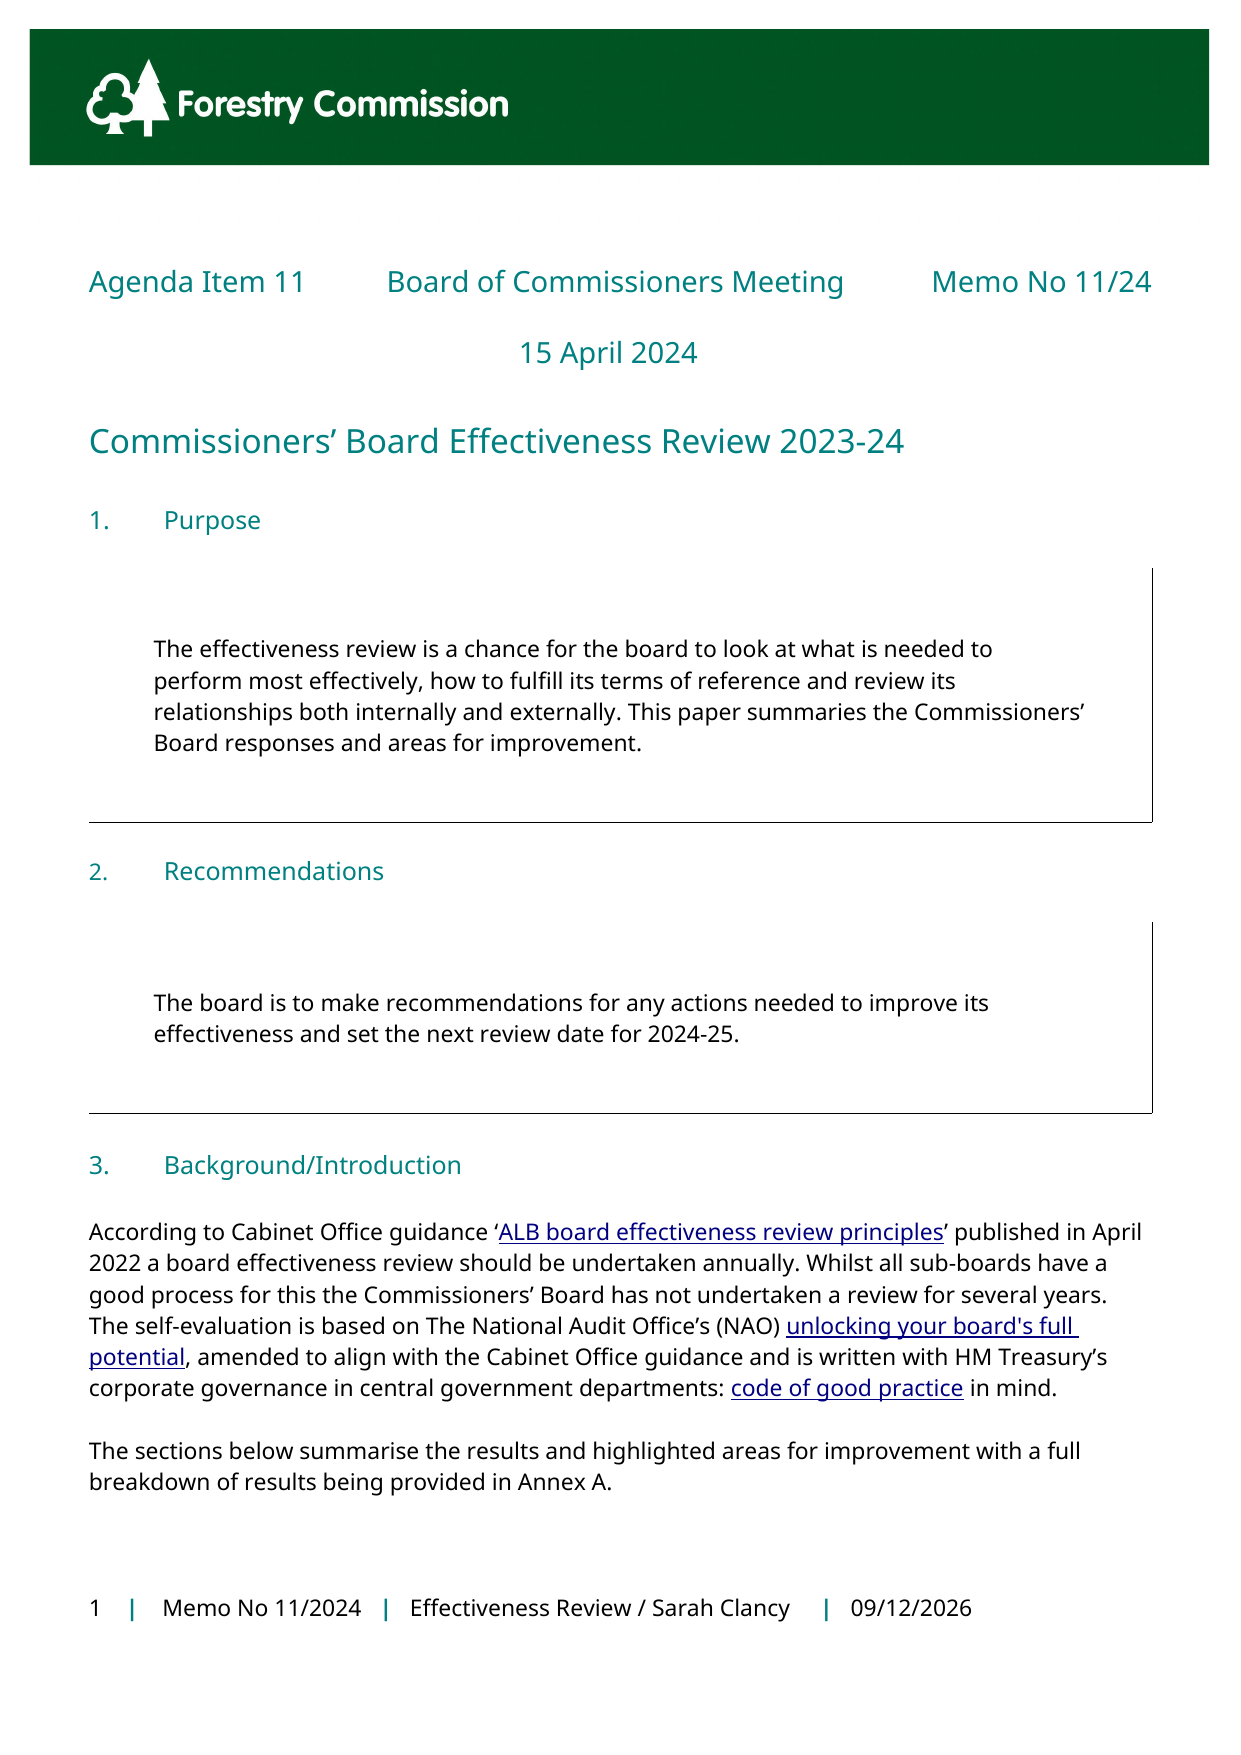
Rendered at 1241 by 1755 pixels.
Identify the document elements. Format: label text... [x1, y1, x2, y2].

subtitle 2. Recommendations [89, 854, 1152, 888]
subtitle Commissioners’ Board Effectiveness Review 2023-24 [89, 418, 1152, 463]
subtitle 1. Purpose [89, 503, 1152, 537]
text The sections below summarise the results and highlighted areas for improvement with a full breakdown of results being provided in Annex A. [89, 1434, 1152, 1497]
text According to Cabinet Office guidance ‘ALB board effectiveness review principles’ published in April 2022 a board effectiveness review should be undertaken annually. Whilst all sub-boards have a good process for this the Commissioners’ Board has not undertaken a review for several years. The self-evaluation is based on The National Audit Office’s (NAO) unlocking your board's full potential, amended to align with the Cabinet Office guidance and is written with HM Treasury’s corporate governance in central government departments: code of good practice in mind. [89, 1216, 1152, 1403]
text The effectiveness review is a chance for the board to look at what is needed to perform most effectively, how to fulfill its terms of reference and review its relationships both internally and externally. This paper summaries the Commissioners’ Board responses and areas for improvement. [89, 568, 1152, 822]
subtitle 15 April 2024 [89, 332, 1152, 372]
text The board is to make recommendations for any actions needed to improve its effectiveness and set the next review date for 2024-25. [89, 922, 1152, 1113]
subtitle 3. Background/Introduction [89, 1147, 1152, 1182]
subtitle Agenda Item 11 Board of Commissioners Meeting Memo No 11/24 [89, 261, 1152, 301]
